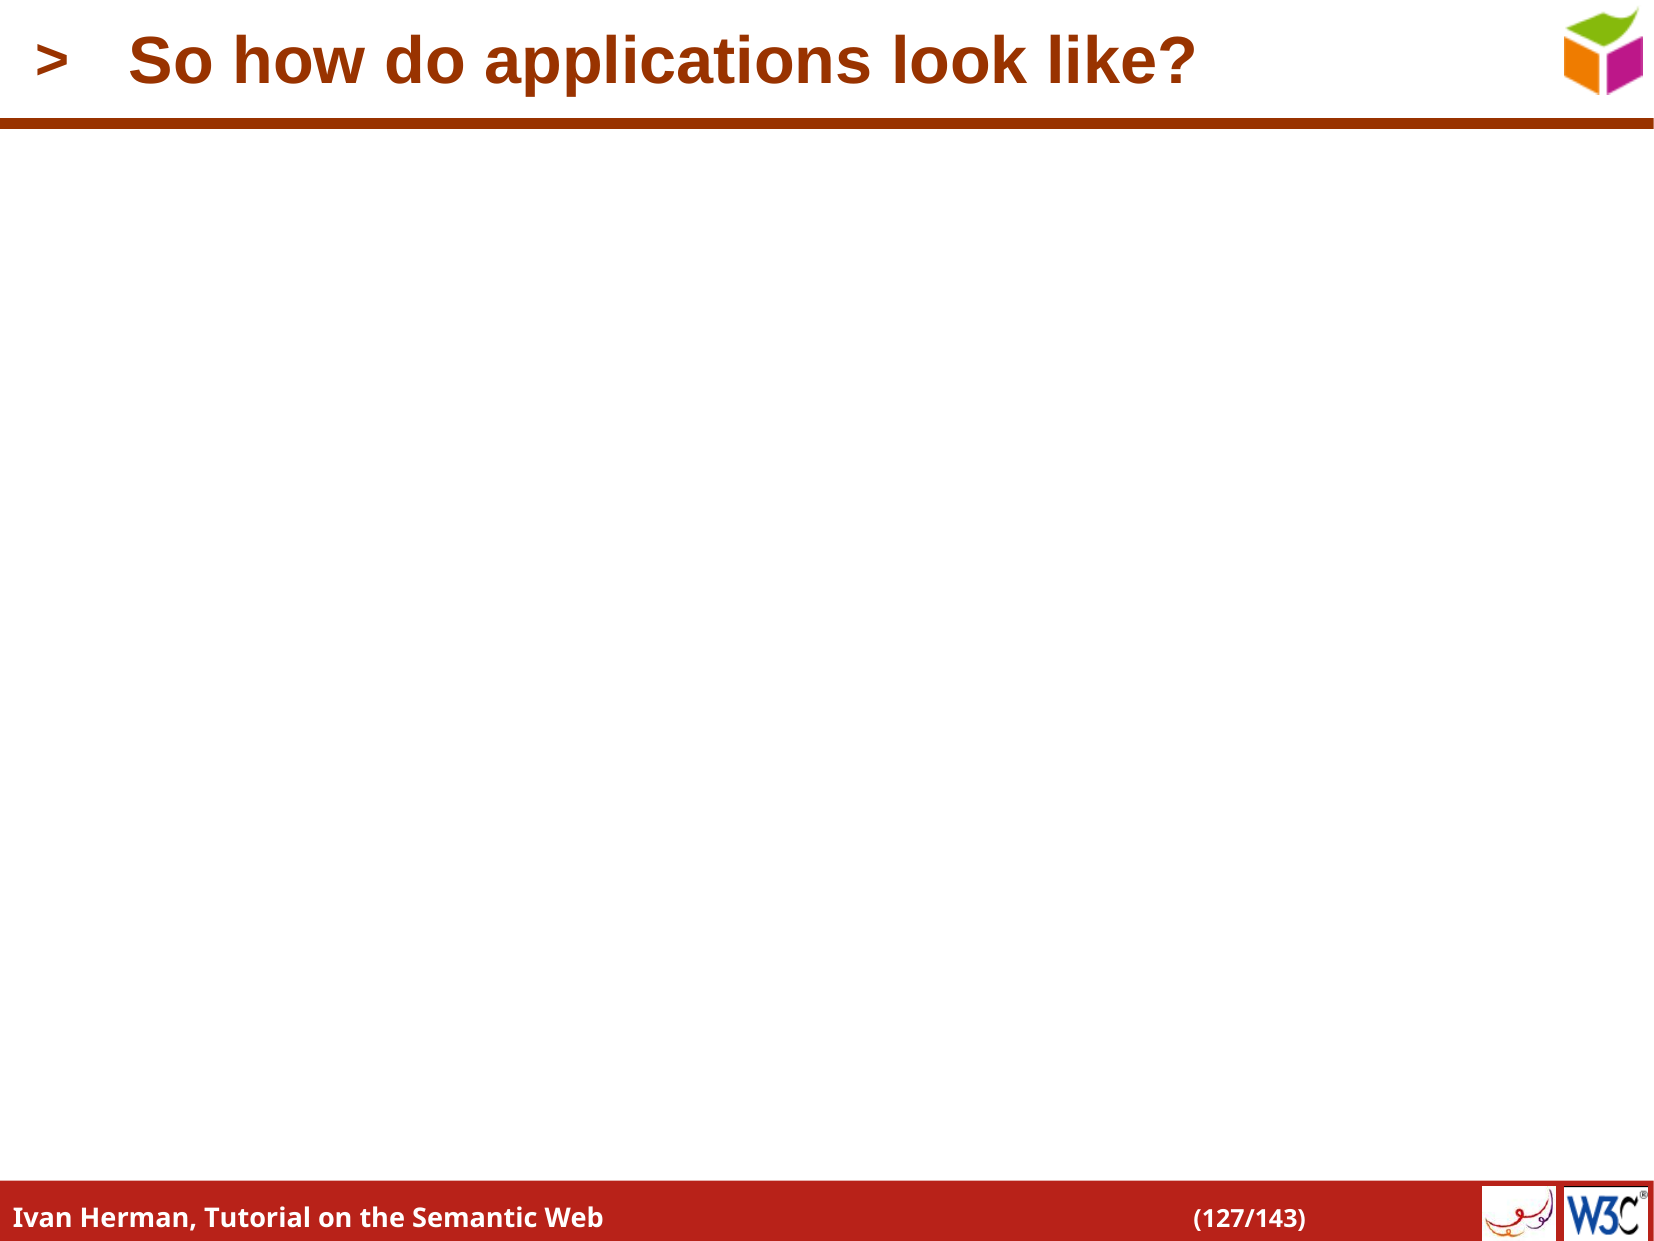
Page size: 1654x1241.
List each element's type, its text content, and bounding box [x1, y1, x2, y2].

picture [1564, 1186, 1648, 1241]
picture [1482, 1186, 1556, 1241]
picture [1564, 5, 1643, 95]
title So how do applications look like? [93, 0, 1493, 119]
